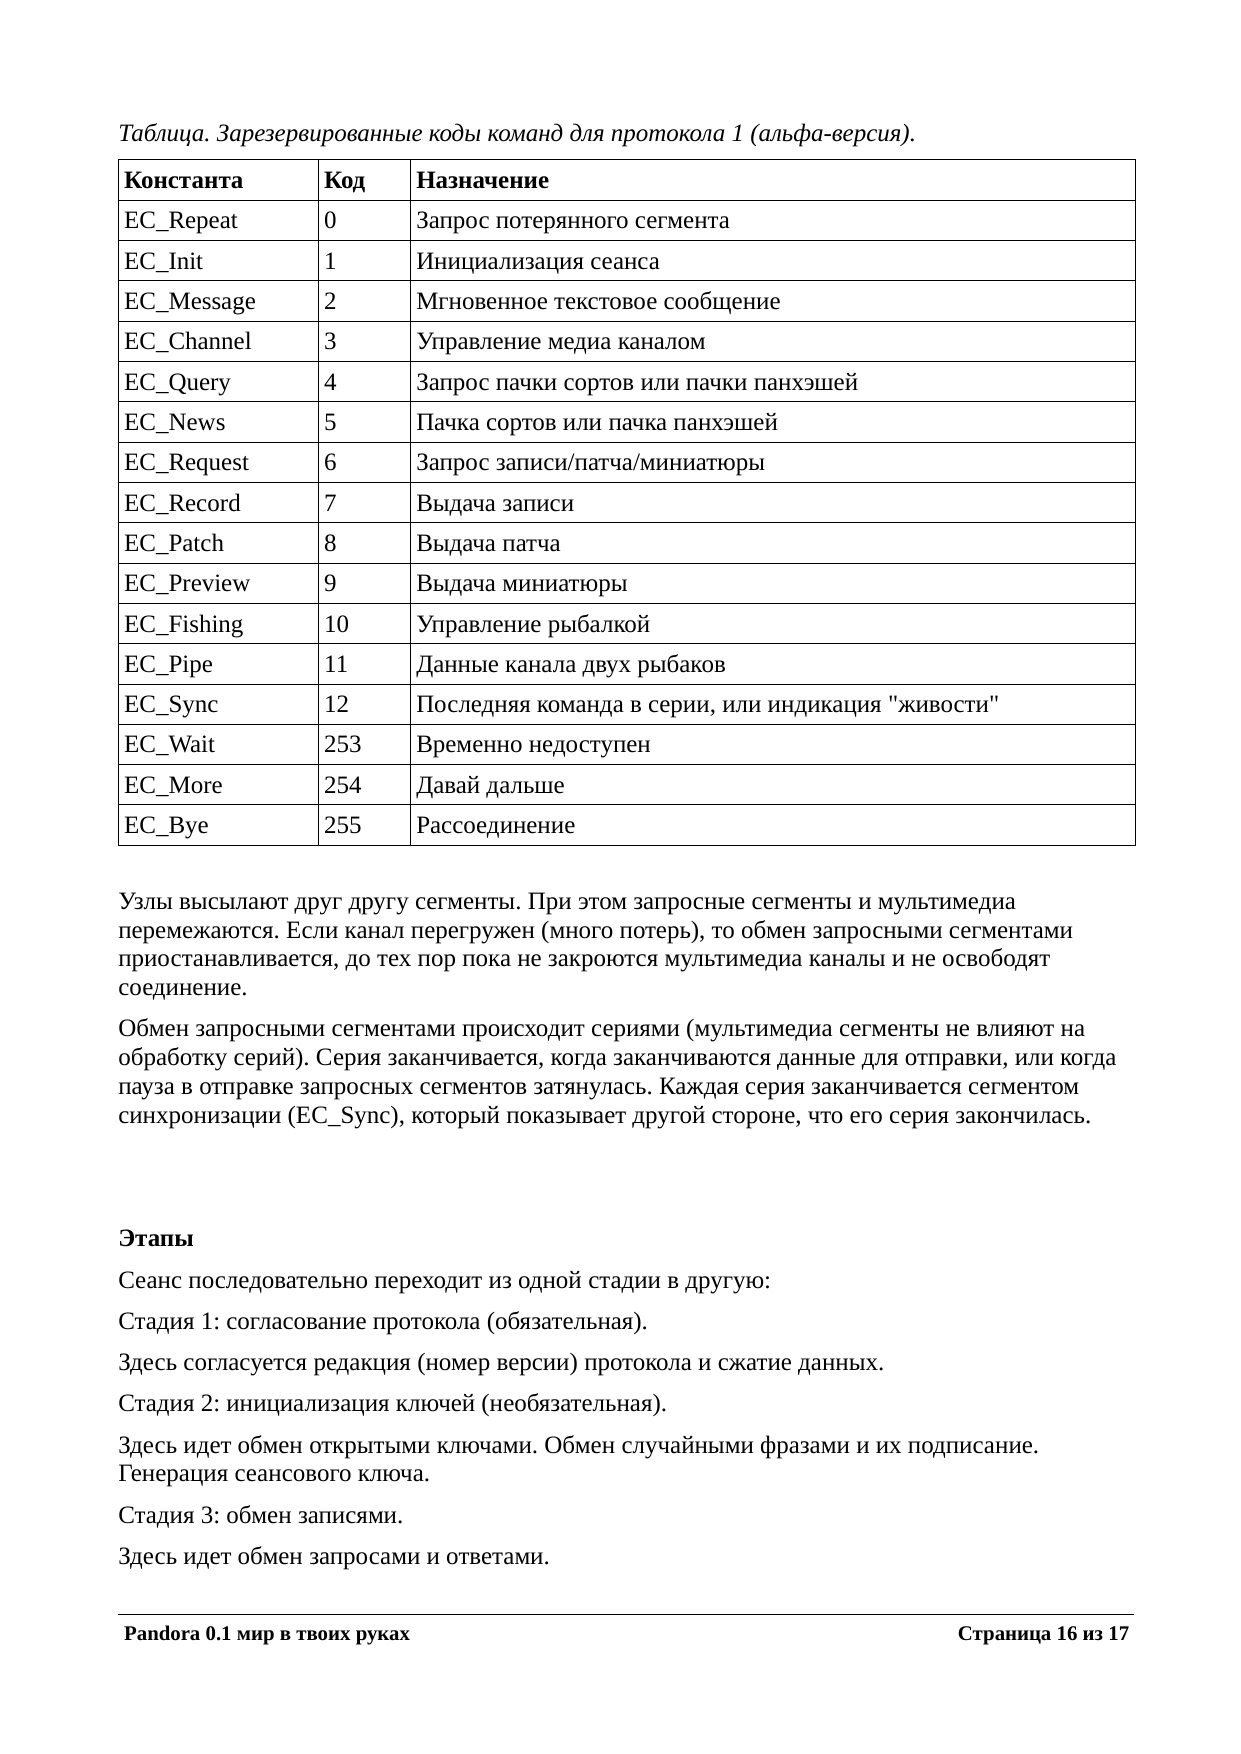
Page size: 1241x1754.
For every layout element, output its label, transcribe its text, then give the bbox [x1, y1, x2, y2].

text Узлы высылают друг другу сегменты. При этом запросные сегменты и мультимедиа перемежаются. Если канал перегружен (много потерь), то обмен запросными сегментами приостанавливается, до тех пор пока не закроются мультимедиа каналы и не освободят соединение. [118, 886, 1134, 1001]
table_cell EC_Query [119, 362, 318, 401]
table_cell 1 [319, 241, 410, 280]
table_header Код [319, 160, 410, 200]
text Стадия 3: обмен записями. [118, 1500, 1134, 1528]
table_cell EC_Patch [119, 523, 318, 562]
table_cell 254 [319, 765, 410, 804]
table_cell Временно недоступен [411, 725, 1135, 764]
table_cell EC_Pipe [119, 644, 318, 683]
text Стадия 2: инициализация ключей (необязательная). [118, 1388, 1134, 1417]
text Здесь идет обмен открытыми ключами. Обмен случайными фразами и их подписание. Генерация сеансового ключа. [118, 1430, 1134, 1487]
table_cell 5 [319, 402, 410, 442]
table_cell 255 [319, 805, 410, 845]
table_cell Выдача миниатюры [411, 564, 1135, 603]
table_cell Давай дальше [411, 765, 1135, 804]
table_cell Инициализация сеанса [411, 241, 1135, 280]
text Этапы [118, 1223, 1134, 1252]
table_cell EC_Record [119, 483, 318, 522]
table_cell Рассоединение [411, 805, 1135, 845]
table_cell EC_Init [119, 241, 318, 280]
table_cell 253 [319, 725, 410, 764]
text Стадия 1: согласование протокола (обязательная). [118, 1306, 1134, 1335]
table_cell Выдача патча [411, 523, 1135, 562]
text Сеанс последовательно переходит из одной стадии в другую: [118, 1265, 1134, 1293]
table_cell EC_Bye [119, 805, 318, 845]
table_cell EC_Repeat [119, 201, 318, 240]
table_cell EC_Request [119, 443, 318, 482]
table_cell Данные канала двух рыбаков [411, 644, 1135, 683]
table_cell Выдача записи [411, 483, 1135, 522]
table_cell EC_Sync [119, 685, 318, 724]
table_cell 7 [319, 483, 410, 522]
table_cell Мгновенное текстовое сообщение [411, 281, 1135, 321]
table_cell 12 [319, 685, 410, 724]
table_cell Управление рыбалкой [411, 604, 1135, 643]
table_cell 0 [319, 201, 410, 240]
table_cell EC_More [119, 765, 318, 804]
table_cell 11 [319, 644, 410, 683]
text Таблица. Зарезервированные коды команд для протокола 1 (альфа-версия). [118, 118, 1134, 147]
table_cell Пачка сортов или пачка панхэшей [411, 402, 1135, 442]
table_cell EC_News [119, 402, 318, 442]
text Обмен запросными сегментами происходит сериями (мультимедиа сегменты не влияют на обработку серий). Серия заканчивается, когда заканчиваются данные для отправки, или когда пауза в отправке запросных сегментов затянулась. Каждая серия заканчивается сегментом синхронизации (EC_Sync), который показывает другой стороне, что его серия закончилась. [118, 1013, 1134, 1128]
table_cell Запрос потерянного сегмента [411, 201, 1135, 240]
text Здесь согласуется редакция (номер версии) протокола и сжатие данных. [118, 1347, 1134, 1376]
table_cell EC_Fishing [119, 604, 318, 643]
table_cell Запрос пачки сортов или пачки панхэшей [411, 362, 1135, 401]
table_cell 2 [319, 281, 410, 321]
table_cell Последняя команда в серии, или индикация "живости" [411, 685, 1135, 724]
table_cell 3 [319, 322, 410, 361]
table_cell EC_Wait [119, 725, 318, 764]
table_cell 10 [319, 604, 410, 643]
table_header Константа [119, 160, 318, 200]
table_cell EC_Channel [119, 322, 318, 361]
table_cell Запрос записи/патча/миниатюры [411, 443, 1135, 482]
table_cell 8 [319, 523, 410, 562]
table_header Назначение [411, 160, 1135, 200]
table_cell EC_Message [119, 281, 318, 321]
text Здесь идет обмен запросами и ответами. [118, 1541, 1134, 1570]
table_cell 4 [319, 362, 410, 401]
table_cell 6 [319, 443, 410, 482]
table_cell Управление медиа каналом [411, 322, 1135, 361]
table_cell EC_Preview [119, 564, 318, 603]
table_cell 9 [319, 564, 410, 603]
